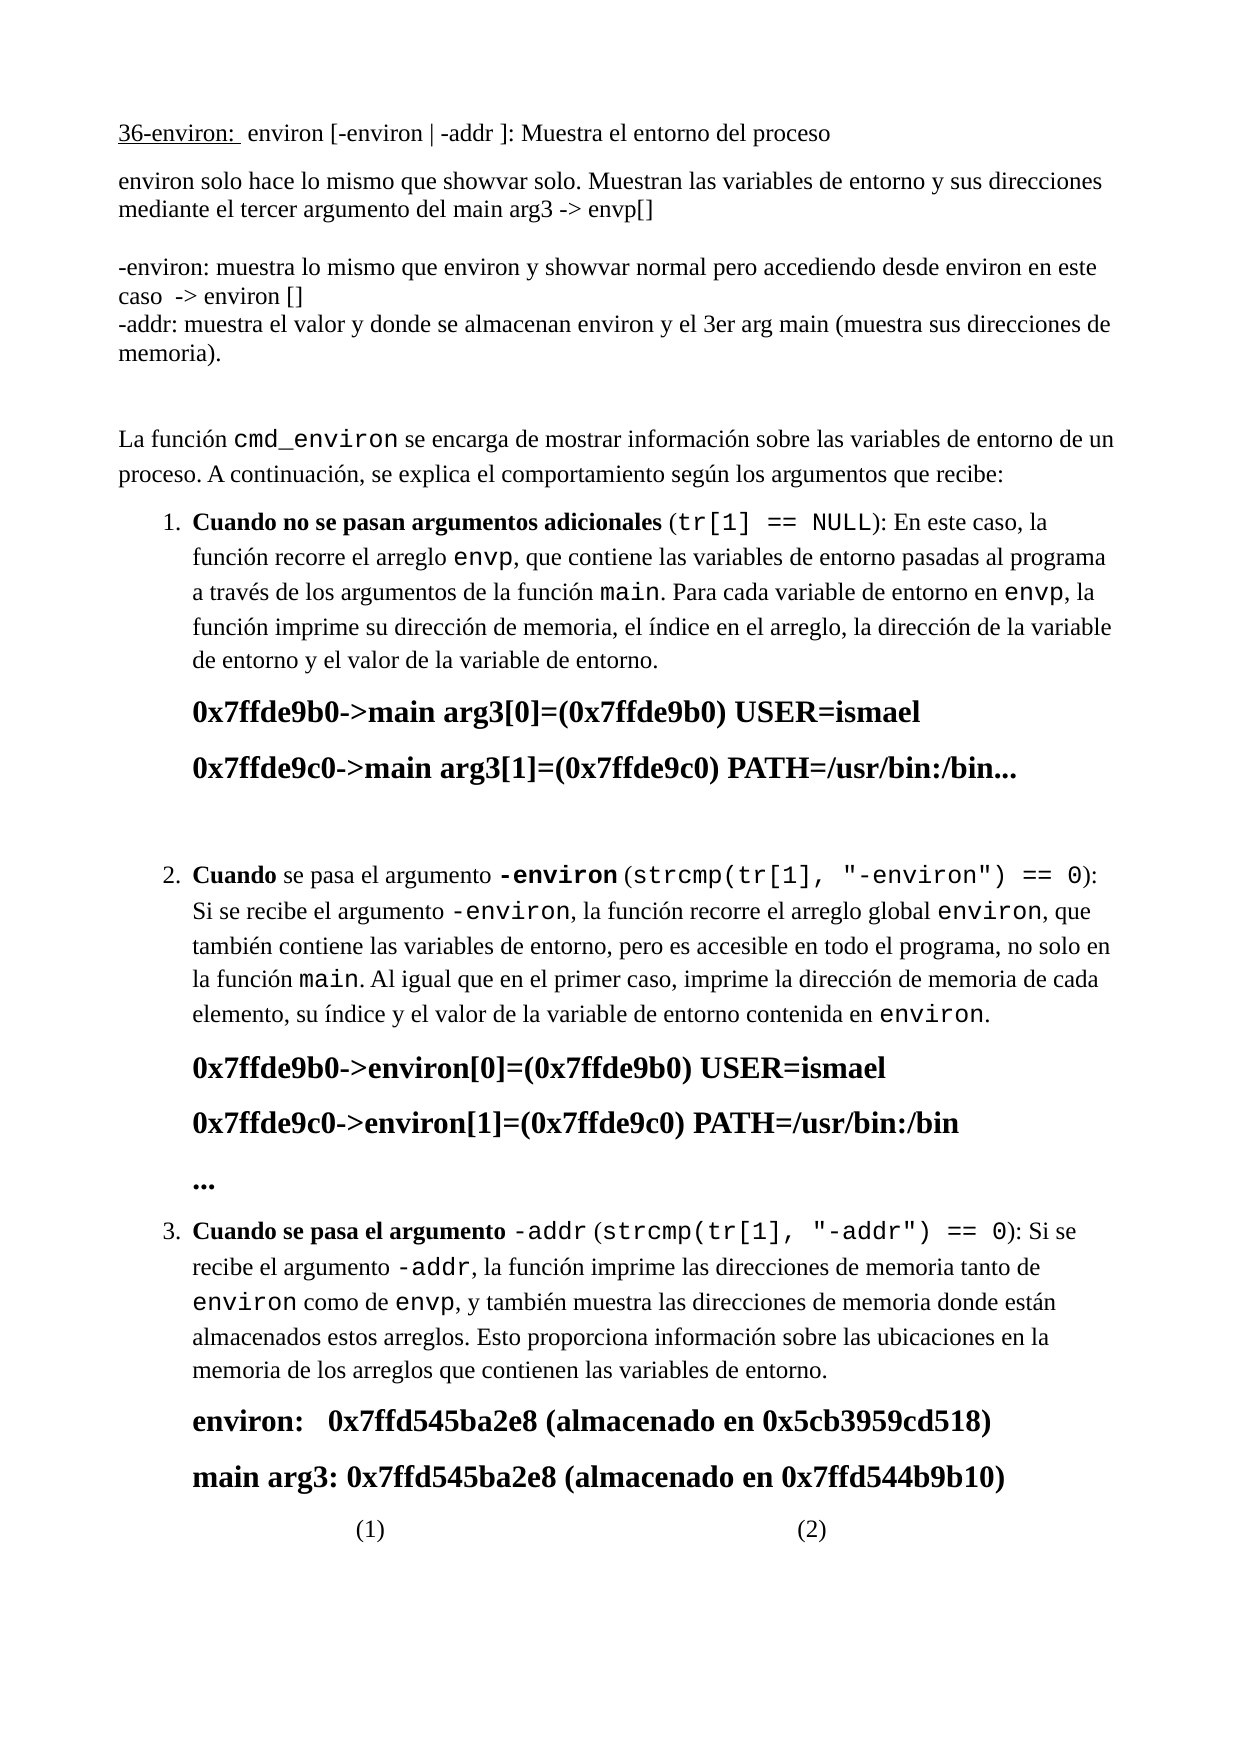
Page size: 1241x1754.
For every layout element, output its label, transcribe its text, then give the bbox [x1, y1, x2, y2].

list Cuando no se pasan argumentos adicionales (tr[1] == NULL): En este caso, la función recorre el arreglo envp, que contiene las variables de entorno pasadas al programa a través de los argumentos de la función main. Para cada variable de entorno en envp, la función imprime su dirección de memoria, el índice en el arreglo, la dirección de la variable de entorno y el valor de la variable de entorno. [162, 507, 1122, 674]
list Cuando se pasa el argumento -environ (strcmp(tr[1], "-environ") == 0): Si se recibe el argumento -environ, la función recorre el arreglo global environ, que también contiene las variables de entorno, pero es accesible en todo el programa, no solo en la función main. Al igual que en el primer caso, imprime la dirección de memoria de cada elemento, su índice y el valor de la variable de entorno contenida en environ. [162, 861, 1122, 1030]
text -environ: muestra lo mismo que environ y showvar normal pero accediendo desde environ en este caso -> environ [] [118, 252, 1122, 309]
list 0x7ffde9b0->environ[0]=(0x7ffde9b0) USER=ismael [162, 1049, 1122, 1085]
list 0x7ffde9c0->environ[1]=(0x7ffde9c0) PATH=/usr/bin:/bin [162, 1105, 1122, 1141]
text 36-environ: environ [-environ | -addr ]: Muestra el entorno del proceso [118, 118, 1122, 147]
list 0x7ffde9b0->main arg3[0]=(0x7ffde9b0) USER=ismael [162, 693, 1122, 729]
list ... [162, 1161, 1122, 1197]
text environ solo hace lo mismo que showvar solo. Muestran las variables de entorno y sus direcciones mediante el tercer argumento del main arg3 -> envp[] [118, 166, 1122, 223]
text La función cmd_environ se encarga de mostrar información sobre las variables de entorno de un proceso. A continuación, se explica el comportamiento según los argumentos que recibe: [118, 424, 1122, 488]
text (1) (2) [118, 1514, 1122, 1543]
list environ: 0x7ffd545ba2e8 (almacenado en 0x5cb3959cd518) [162, 1402, 1122, 1438]
text -addr: muestra el valor y donde se almacenan environ y el 3er arg main (muestra sus direcciones de memoria). [118, 309, 1122, 367]
list 0x7ffde9c0->main arg3[1]=(0x7ffde9c0) PATH=/usr/bin:/bin... [162, 749, 1122, 785]
list main arg3: 0x7ffd545ba2e8 (almacenado en 0x7ffd544b9b10) [162, 1458, 1122, 1494]
list Cuando se pasa el argumento -addr (strcmp(tr[1], "-addr") == 0): Si se recibe el argumento -addr, la función imprime las direcciones de memoria tanto de environ como de envp, y también muestra las direcciones de memoria donde están almacenados estos arreglos. Esto proporciona información sobre las ubicaciones en la memoria de los arreglos que contienen las variables de entorno. [162, 1216, 1122, 1383]
